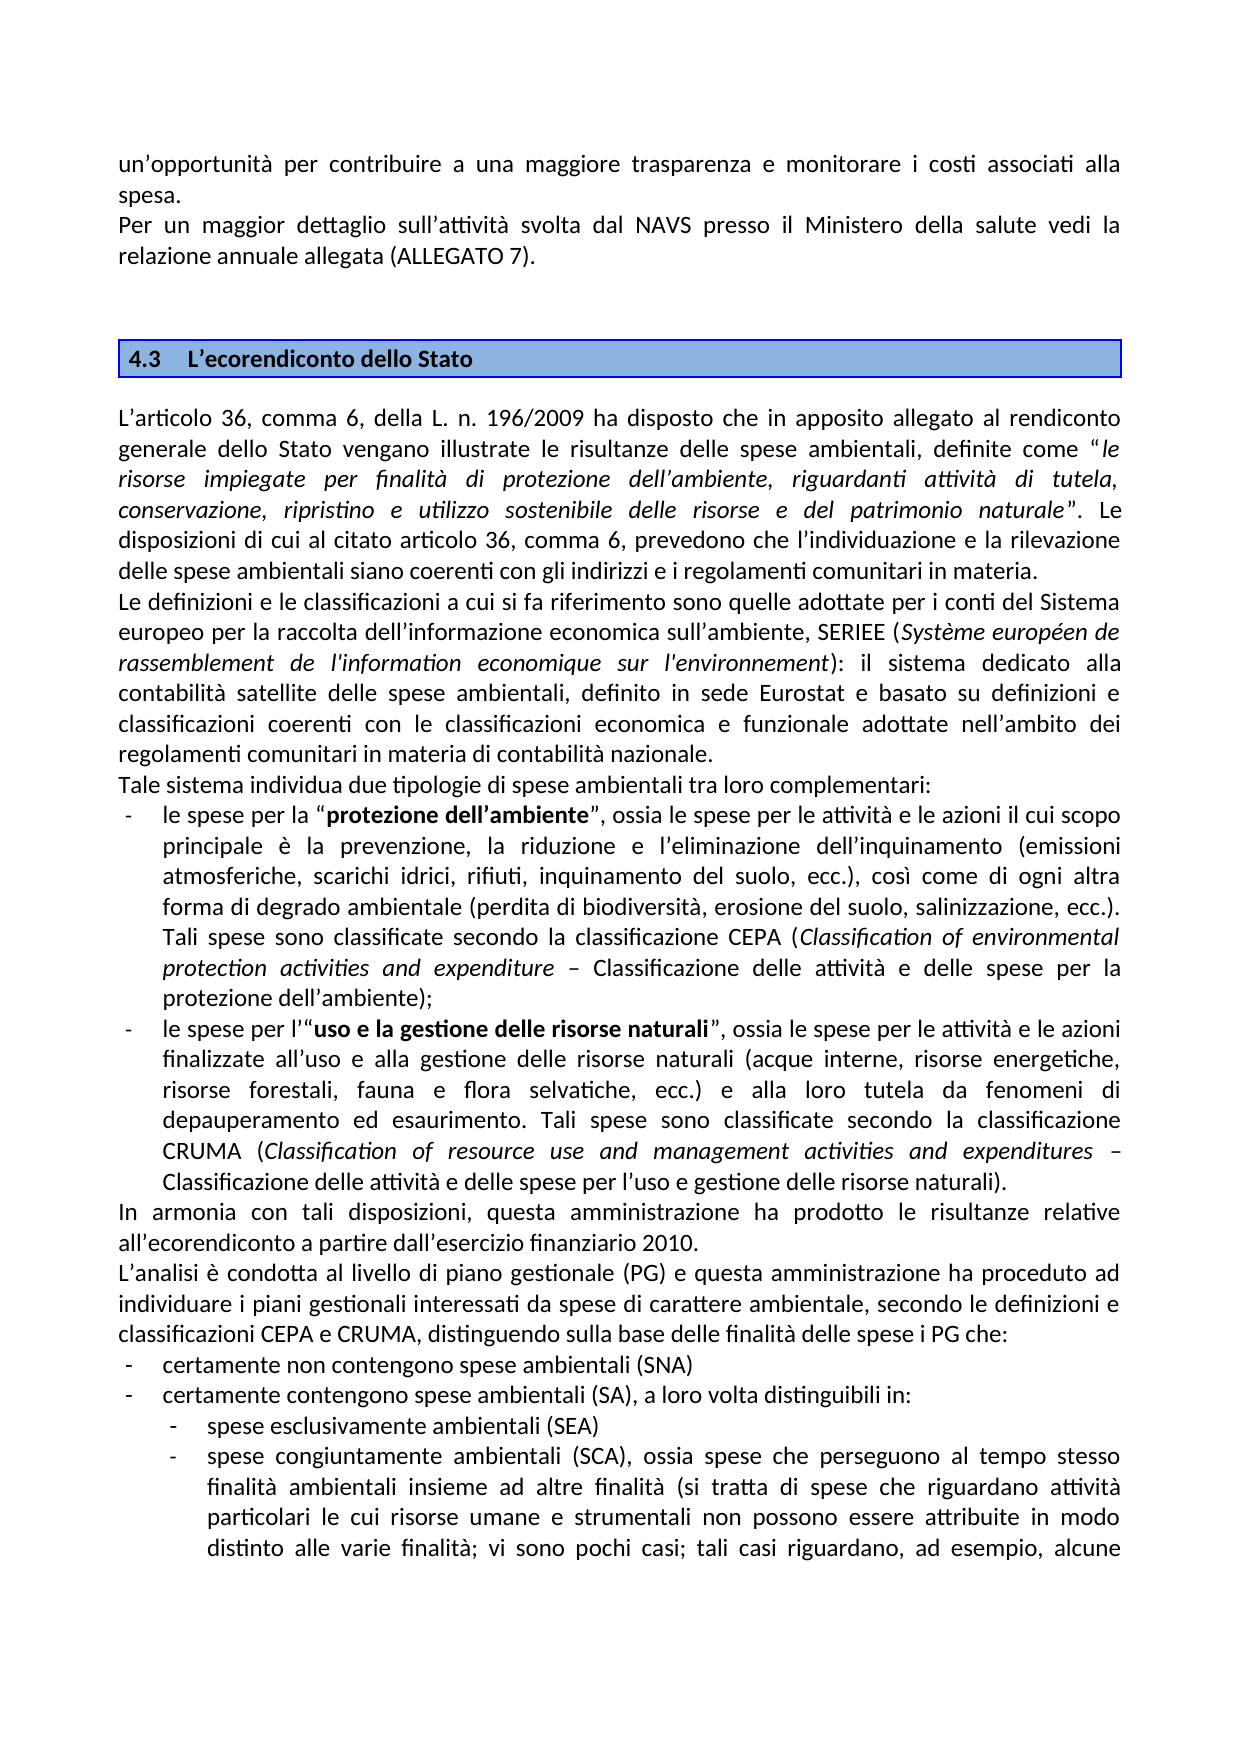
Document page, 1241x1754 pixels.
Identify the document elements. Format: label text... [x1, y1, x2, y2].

list certamente contengono spese ambientali (SA), a loro volta distinguibili in: [125, 1379, 1122, 1410]
text un’opportunità per contribuire a una maggiore trasparenza e monitorare i costi associati alla spesa. [118, 149, 1122, 210]
list le spese per l’“uso e la gestione delle risorse naturali”, ossia le spese per le attività e le azioni finalizzate all’uso e alla gestione delle risorse naturali (acque interne, risorse energetiche, risorse forestali, fauna e flora selvatiche, ecc.) e alla loro tutela da fenomeni di depauperamento ed esaurimento. Tali spese sono classificate secondo la classificazione CRUMA (Classification of resource use and management activities and expenditures – Classificazione delle attività e delle spese per l’uso e gestione delle risorse naturali). [125, 1013, 1122, 1196]
subtitle L’ecorendiconto dello Stato [120, 341, 1120, 376]
text L’analisi è condotta al livello di piano gestionale (PG) e questa amministrazione ha proceduto ad individuare i piani gestionali interessati da spese di carattere ambientale, secondo le definizioni e classificazioni CEPA e CRUMA, distinguendo sulla base delle finalità delle spese i PG che: [118, 1257, 1122, 1349]
text Tale sistema individua due tipologie di spese ambientali tra loro complementari: [118, 769, 1122, 799]
text Le definizioni e le classificazioni a cui si fa riferimento sono quelle adottate per i conti del Sistema europeo per la raccolta dell’informazione economica sull’ambiente, SERIEE (Système européen de rassemblement de l'information economique sur l'environnement): il sistema dedicato alla contabilità satellite delle spese ambientali, definito in sede Eurostat e basato su definizioni e classificazioni coerenti con le classificazioni economica e funzionale adottate nell’ambito dei regolamenti comunitari in materia di contabilità nazionale. [118, 586, 1122, 769]
text In armonia con tali disposizioni, questa amministrazione ha prodotto le risultanze relative all’ecorendiconto a partire dall’esercizio finanziario 2010. [118, 1196, 1122, 1257]
list spese esclusivamente ambientali (SEA) [169, 1410, 1122, 1440]
list spese congiuntamente ambientali (SCA), ossia spese che perseguono al tempo stesso finalità ambientali insieme ad altre finalità (si tratta di spese che riguardano attività particolari le cui risorse umane e strumentali non possono essere attribuite in modo distinto alle varie finalità; vi sono pochi casi; tali casi riguardano, ad esempio, alcune [169, 1440, 1122, 1562]
text Per un maggior dettaglio sull’attività svolta dal NAVS presso il Ministero della salute vedi la relazione annuale allegata (ALLEGATO 7). [118, 210, 1122, 271]
list certamente non contengono spese ambientali (SNA) [125, 1349, 1122, 1379]
text L’articolo 36, comma 6, della L. n. 196/2009 ha disposto che in apposito allegato al rendiconto generale dello Stato vengano illustrate le risultanze delle spese ambientali, definite come “le risorse impiegate per finalità di protezione dell’ambiente, riguardanti attività di tutela, conservazione, ripristino e utilizzo sostenibile delle risorse e del patrimonio naturale”. Le disposizioni di cui al citato articolo 36, comma 6, prevedono che l’individuazione e la rilevazione delle spese ambientali siano coerenti con gli indirizzi e i regolamenti comunitari in materia. [118, 403, 1122, 586]
list le spese per la “protezione dell’ambiente”, ossia le spese per le attività e le azioni il cui scopo principale è la prevenzione, la riduzione e l’eliminazione dell’inquinamento (emissioni atmosferiche, scarichi idrici, rifiuti, inquinamento del suolo, ecc.), così come di ogni altra forma di degrado ambientale (perdita di biodiversità, erosione del suolo, salinizzazione, ecc.). Tali spese sono classificate secondo la classificazione CEPA (Classification of environmental protection activities and expenditure – Classificazione delle attività e delle spese per la protezione dell’ambiente); [125, 799, 1122, 1013]
